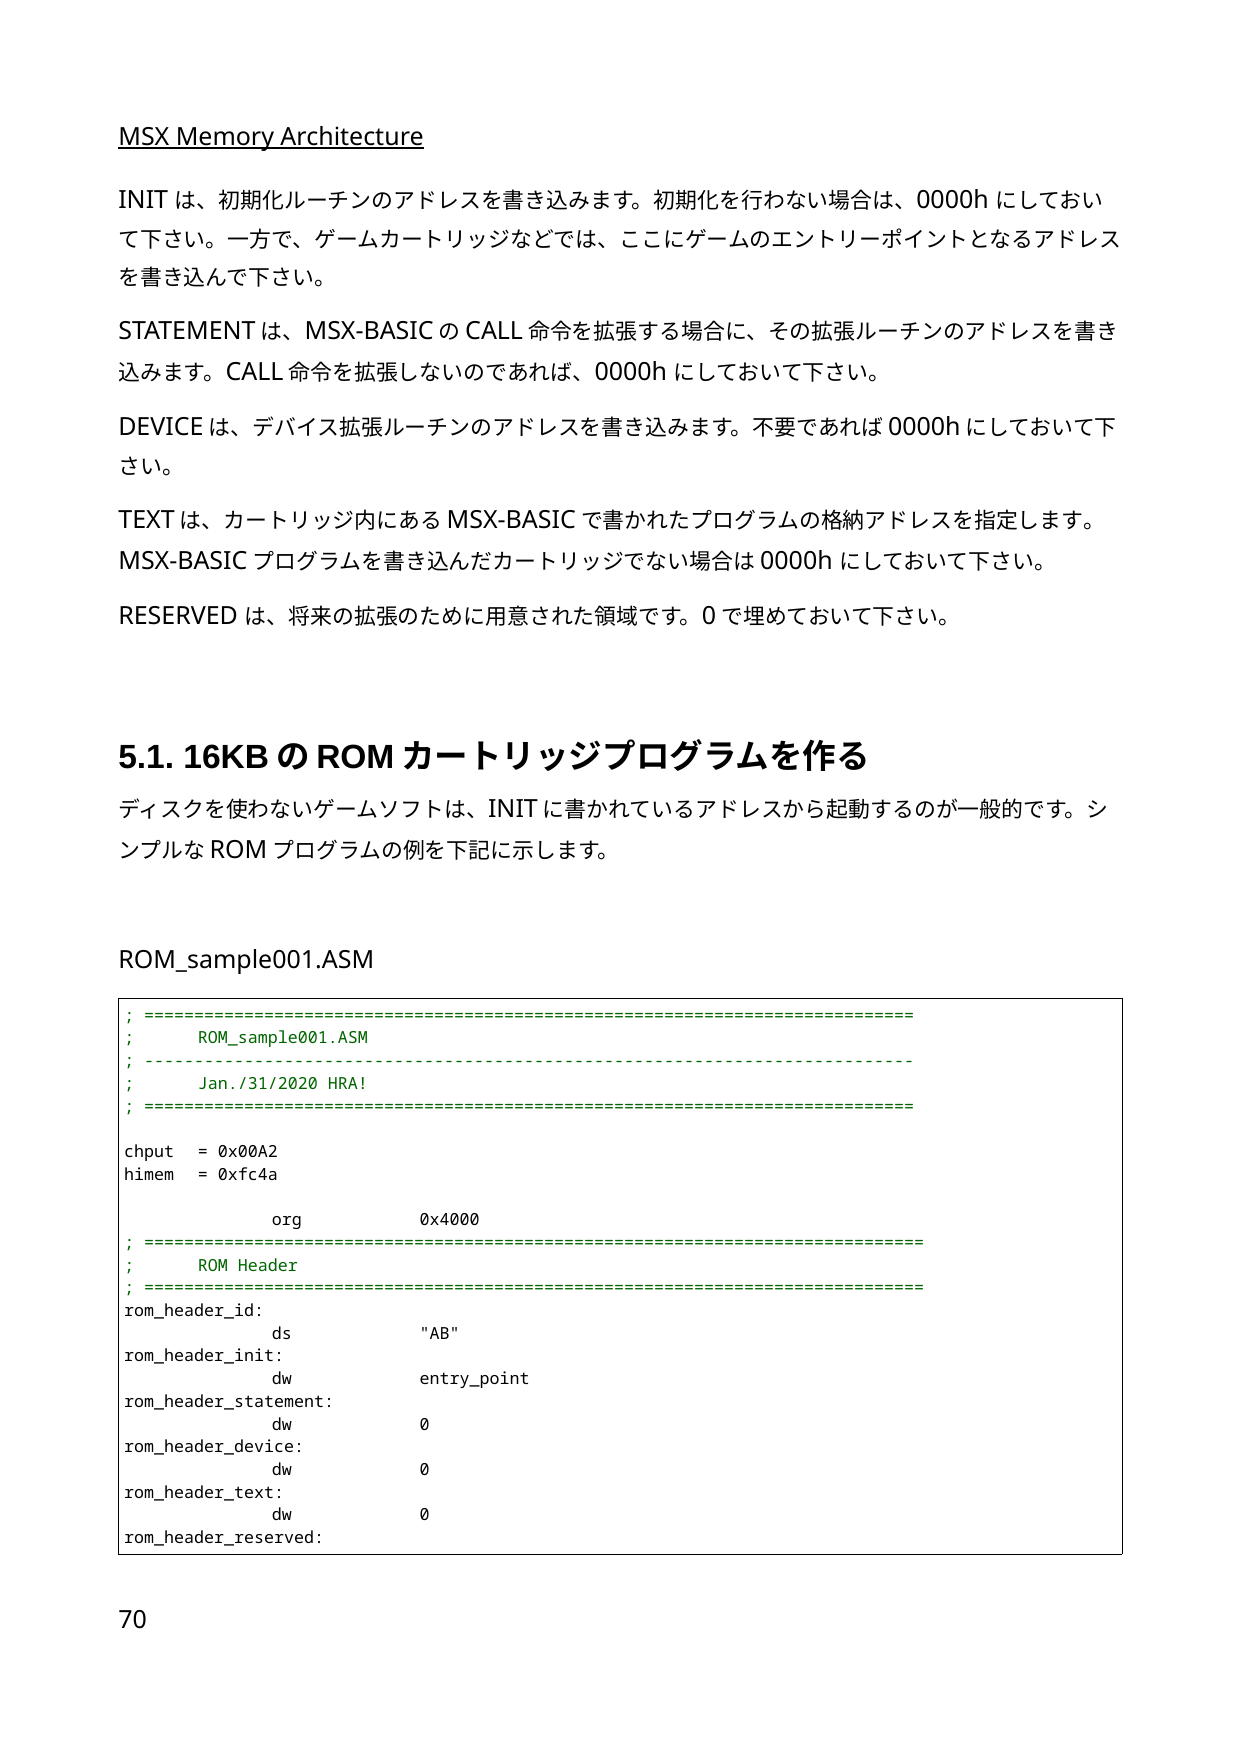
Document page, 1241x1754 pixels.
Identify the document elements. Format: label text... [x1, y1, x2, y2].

text TEXTは、カートリッジ内にあるMSX-BASICで書かれたプログラムの格納アドレスを指定します。MSX-BASICプログラムを書き込んだカートリッジでない場合は 0000h にしておいて下さい。 [118, 501, 1122, 576]
subtitle 5.1. 16KBのROMカートリッジプログラムを作る [118, 729, 1122, 778]
text ROM_sample001.ASM [118, 942, 1122, 976]
text RESERVED は、将来の拡張のために用意された領域です。0で埋めておいて下さい。 [118, 598, 1122, 632]
text ディスクを使わないゲームソフトは、INITに書かれているアドレスから起動するのが一般的です。シンプルなROMプログラムの例を下記に示します。 [118, 790, 1122, 865]
text INIT は、初期化ルーチンのアドレスを書き込みます。初期化を行わない場合は、0000h にしておいて下さい。一方で、ゲームカートリッジなどでは、ここにゲームのエントリーポイントとなるアドレスを書き込んで下さい。 [118, 182, 1122, 292]
table_header ; ============================================================================= ; ROM_sample001.ASM ; ----------------------------------------------------------------------------- ; Jan./31/2020 HRA! ; ============================================================================= chput = 0x00A2 himem = 0xfc4a org 0x4000 ; ============================================================================== ; ROM Header ; ============================================================================== rom_header_id: ds "AB" rom_header_init: dw entry_point rom_header_statement: dw 0 rom_header_device: dw 0 rom_header_text: dw 0 rom_header_reserved: [119, 999, 1122, 1554]
text DEVICEは、デバイス拡張ルーチンのアドレスを書き込みます。不要であれば0000hにしておいて下さい。 [118, 409, 1122, 481]
text STATEMENTは、MSX-BASICのCALL命令を拡張する場合に、その拡張ルーチンのアドレスを書き込みます。CALL命令を拡張しないのであれば、0000h にしておいて下さい。 [118, 312, 1122, 387]
